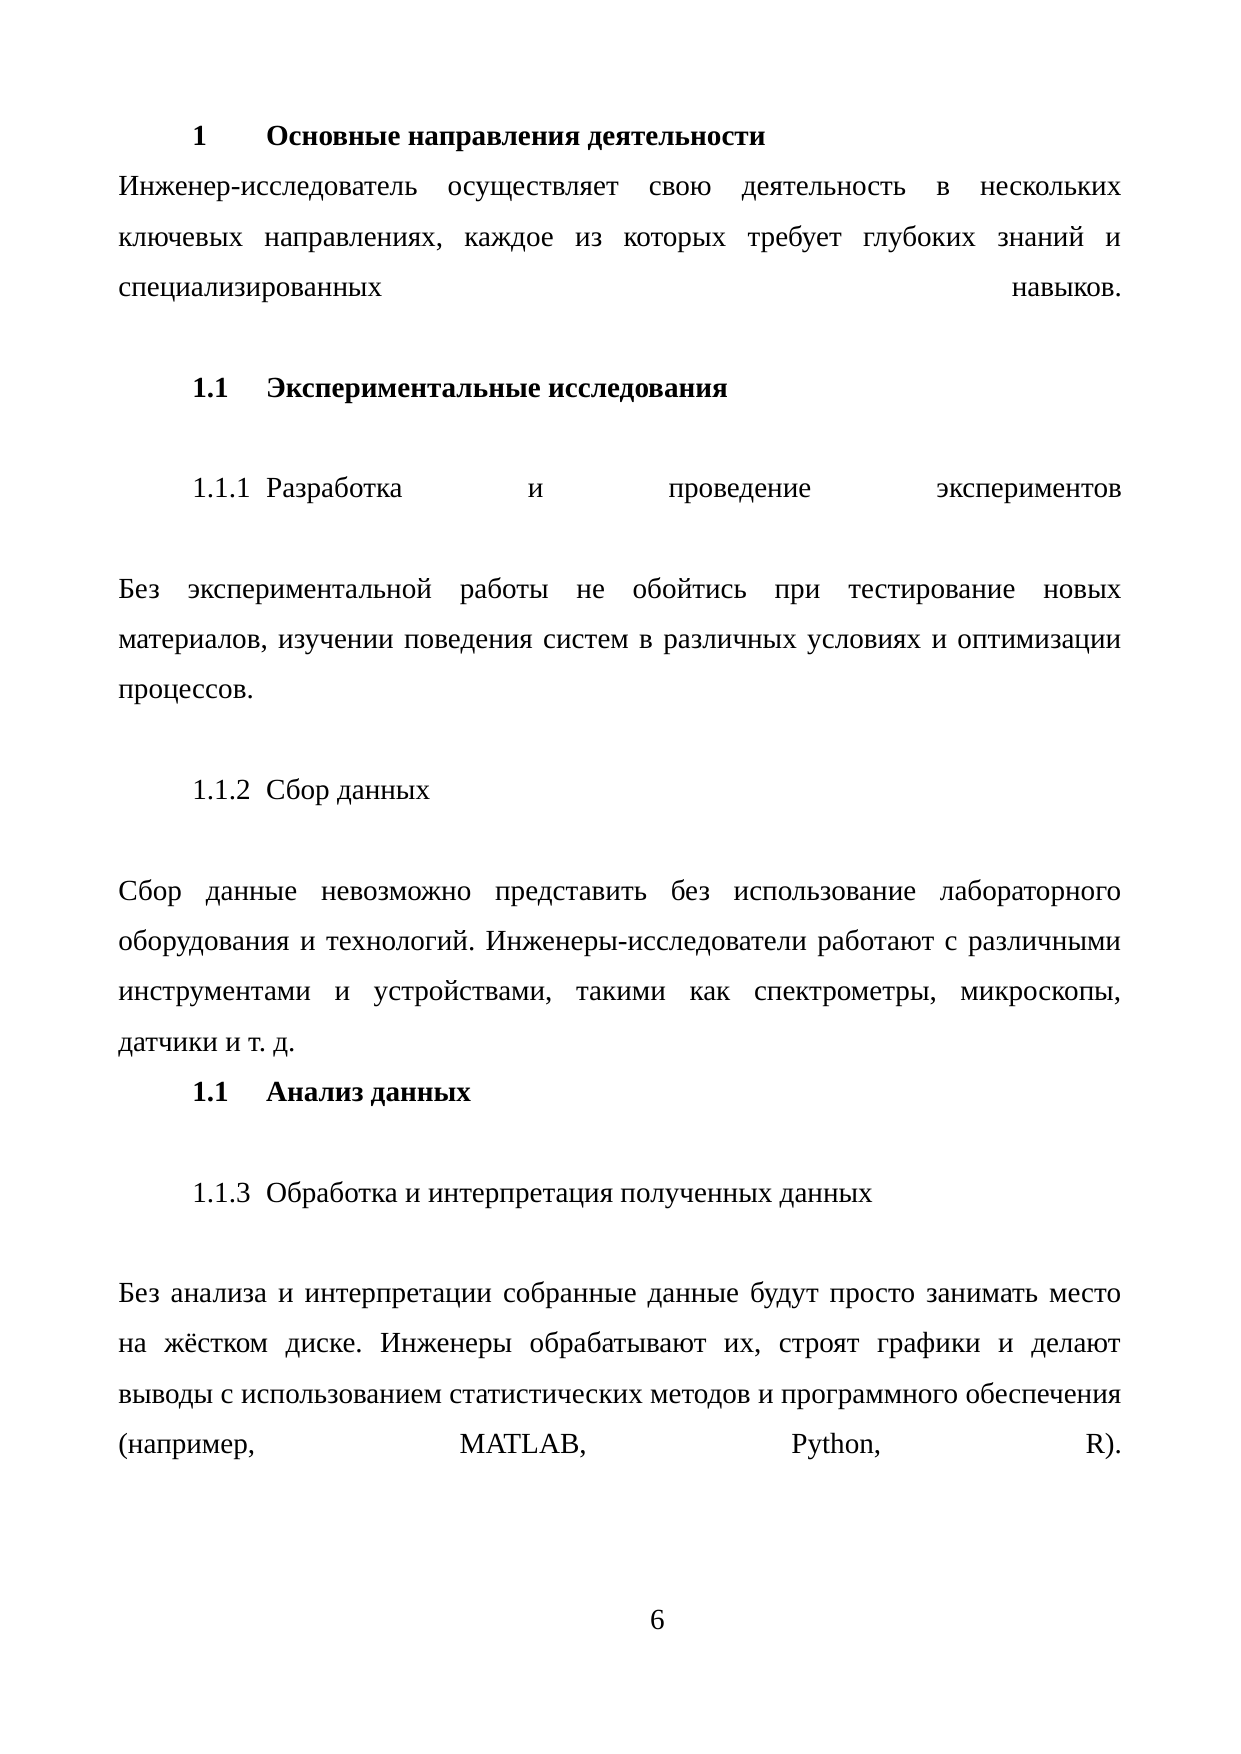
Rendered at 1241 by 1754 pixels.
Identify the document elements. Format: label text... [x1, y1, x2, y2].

subtitle Основные направления деятельности [118, 118, 1122, 152]
subtitle Экспериментальные исследования [118, 370, 1122, 403]
subtitle Обработка и интерпретация полученных данных [118, 1175, 1122, 1208]
subtitle Сбор данных [118, 772, 1122, 806]
text Инженер-исследователь осуществляет свою деятельность в нескольких ключевых направлениях, каждое из которых требует глубоких знаний и специализированных навыков. [118, 168, 1122, 353]
text Без анализа и интерпретации собранные данные будут просто занимать место на жёстком диске. Инженеры обрабатывают их, строят графики и делают выводы с использованием статистических методов и программного обеспечения (например, MATLAB, Python, R). [118, 1225, 1122, 1510]
subtitle Анализ данных [118, 1074, 471, 1108]
text Сбор данные невозможно представить без использование лабораторного оборудования и технологий. Инженеры-исследователи работают с различными инструментами и устройствами, такими как спектрометры, микроскопы, датчики и т. д. [118, 822, 1122, 1057]
subtitle Разработка и проведение экспериментов Без экспериментальной работы не обойтись при тестирование новых материалов, изучении поведения систем в различных условиях и оптимизации процессов. [118, 470, 1122, 755]
